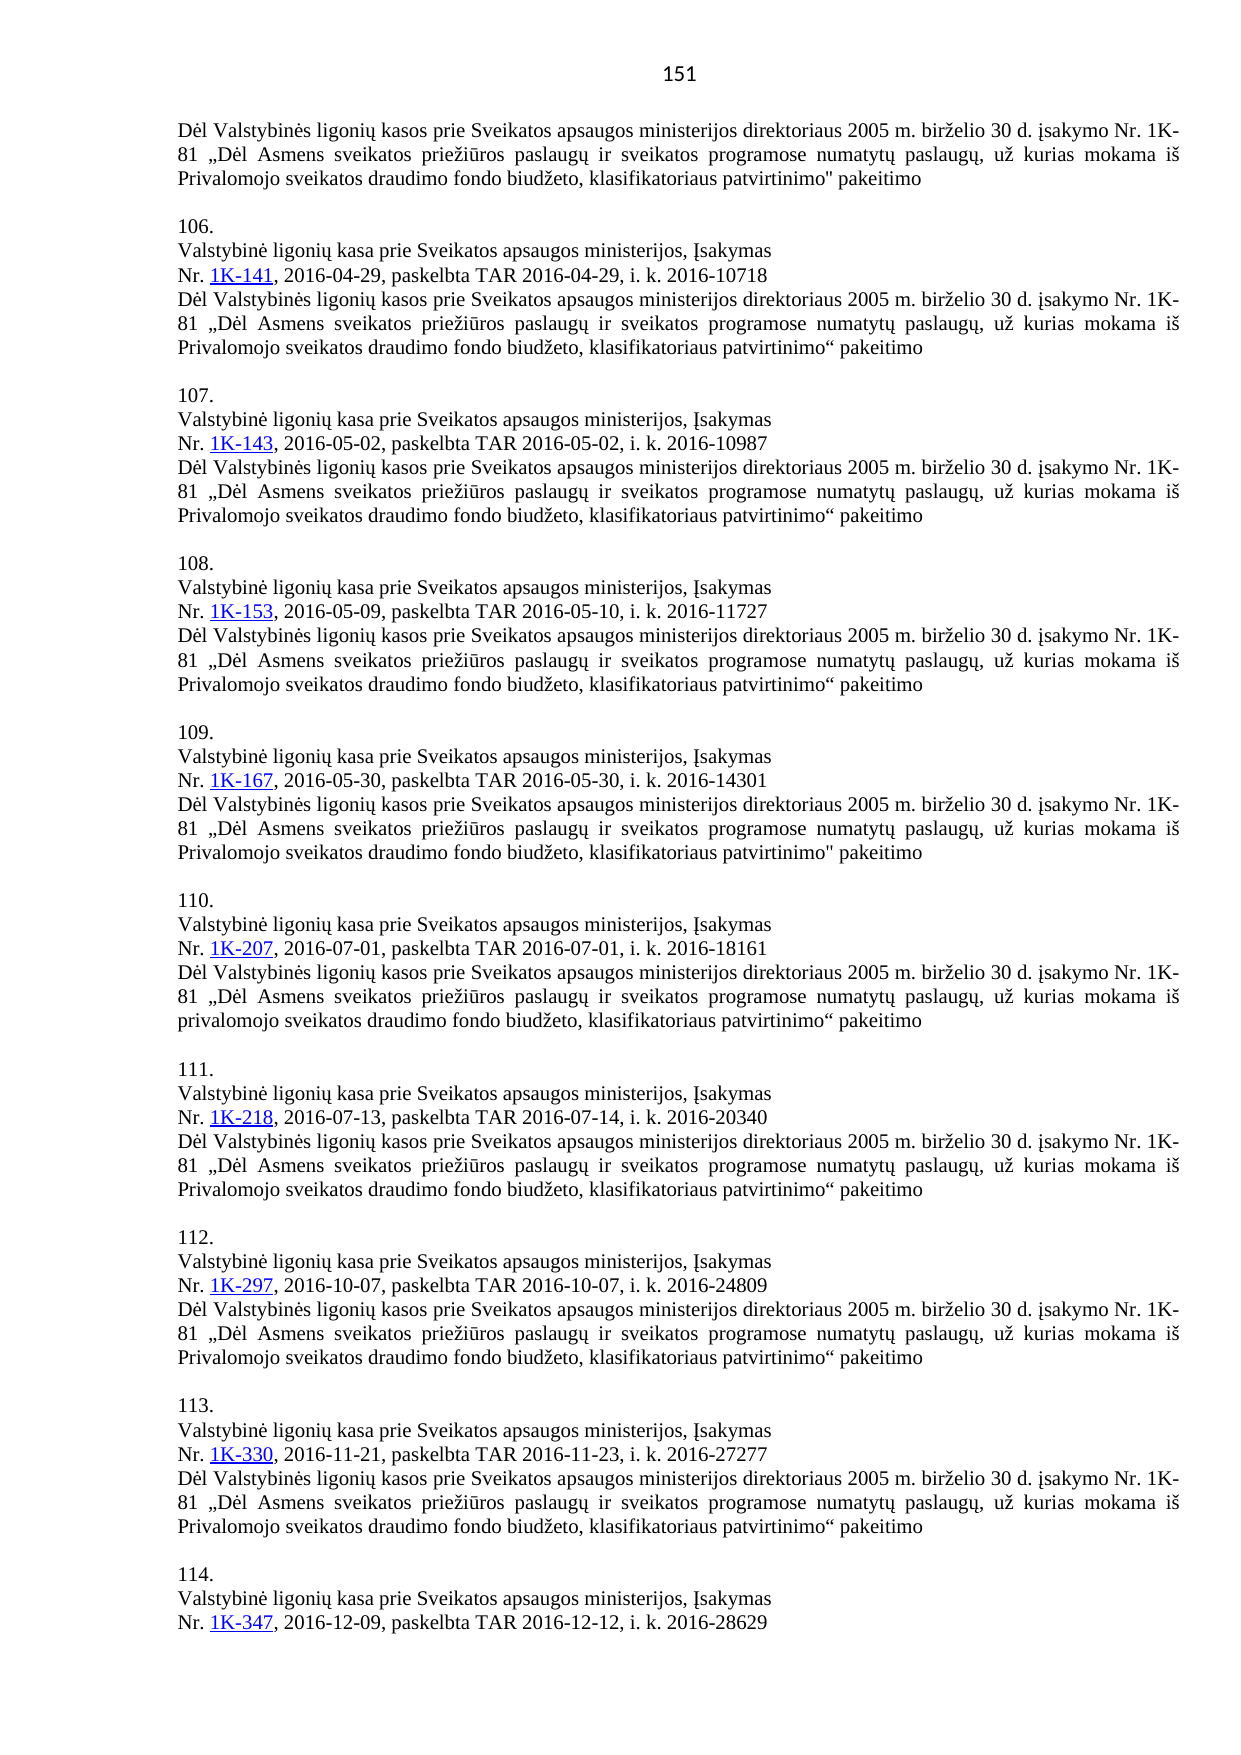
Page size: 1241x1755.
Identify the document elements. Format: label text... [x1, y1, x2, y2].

text 110. [177, 888, 1181, 912]
text Nr. 1K-218, 2016-07-13, paskelbta TAR 2016-07-14, i. k. 2016-20340 [177, 1105, 1181, 1129]
text Valstybinė ligonių kasa prie Sveikatos apsaugos ministerijos, Įsakymas [177, 407, 1181, 431]
text Valstybinė ligonių kasa prie Sveikatos apsaugos ministerijos, Įsakymas [177, 912, 1181, 936]
text Valstybinė ligonių kasa prie Sveikatos apsaugos ministerijos, Įsakymas [177, 744, 1181, 768]
text 113. [177, 1393, 1181, 1417]
text 112. [177, 1225, 1181, 1249]
text Nr. 1K-141, 2016-04-29, paskelbta TAR 2016-04-29, i. k. 2016-10718 [177, 262, 1181, 287]
text Dėl Valstybinės ligonių kasos prie Sveikatos apsaugos ministerijos direktoriaus 2005 m. birželio 30 d. įsakymo Nr. 1K-81 „Dėl Asmens sveikatos priežiūros paslaugų ir sveikatos programose numatytų paslaugų, už kurias mokama iš Privalomojo sveikatos draudimo fondo biudžeto, klasifikatoriaus patvirtinimo'' pakeitimo [177, 118, 1181, 190]
text 114. [177, 1562, 1181, 1586]
text 108. [177, 551, 1181, 575]
text Valstybinė ligonių kasa prie Sveikatos apsaugos ministerijos, Įsakymas [177, 1417, 1181, 1442]
text Nr. 1K-347, 2016-12-09, paskelbta TAR 2016-12-12, i. k. 2016-28629 [177, 1610, 1181, 1634]
text 109. [177, 720, 1181, 744]
text Valstybinė ligonių kasa prie Sveikatos apsaugos ministerijos, Įsakymas [177, 575, 1181, 599]
text Nr. 1K-207, 2016-07-01, paskelbta TAR 2016-07-01, i. k. 2016-18161 [177, 936, 1181, 960]
text Valstybinė ligonių kasa prie Sveikatos apsaugos ministerijos, Įsakymas [177, 1081, 1181, 1105]
text Nr. 1K-297, 2016-10-07, paskelbta TAR 2016-10-07, i. k. 2016-24809 [177, 1273, 1181, 1297]
text Dėl Valstybinės ligonių kasos prie Sveikatos apsaugos ministerijos direktoriaus 2005 m. birželio 30 d. įsakymo Nr. 1K-81 „Dėl Asmens sveikatos priežiūros paslaugų ir sveikatos programose numatytų paslaugų, už kurias mokama iš Privalomojo sveikatos draudimo fondo biudžeto, klasifikatoriaus patvirtinimo“ pakeitimo [177, 1466, 1181, 1538]
text Nr. 1K-143, 2016-05-02, paskelbta TAR 2016-05-02, i. k. 2016-10987 [177, 431, 1181, 455]
text Dėl Valstybinės ligonių kasos prie Sveikatos apsaugos ministerijos direktoriaus 2005 m. birželio 30 d. įsakymo Nr. 1K-81 „Dėl Asmens sveikatos priežiūros paslaugų ir sveikatos programose numatytų paslaugų, už kurias mokama iš Privalomojo sveikatos draudimo fondo biudžeto, klasifikatoriaus patvirtinimo“ pakeitimo [177, 1129, 1181, 1201]
text 106. [177, 214, 1181, 238]
text Dėl Valstybinės ligonių kasos prie Sveikatos apsaugos ministerijos direktoriaus 2005 m. birželio 30 d. įsakymo Nr. 1K-81 „Dėl Asmens sveikatos priežiūros paslaugų ir sveikatos programose numatytų paslaugų, už kurias mokama iš Privalomojo sveikatos draudimo fondo biudžeto, klasifikatoriaus patvirtinimo“ pakeitimo [177, 455, 1181, 527]
text Valstybinė ligonių kasa prie Sveikatos apsaugos ministerijos, Įsakymas [177, 1586, 1181, 1610]
text 107. [177, 383, 1181, 407]
text Dėl Valstybinės ligonių kasos prie Sveikatos apsaugos ministerijos direktoriaus 2005 m. birželio 30 d. įsakymo Nr. 1K-81 „Dėl Asmens sveikatos priežiūros paslaugų ir sveikatos programose numatytų paslaugų, už kurias mokama iš Privalomojo sveikatos draudimo fondo biudžeto, klasifikatoriaus patvirtinimo“ pakeitimo [177, 287, 1181, 359]
text Nr. 1K-153, 2016-05-09, paskelbta TAR 2016-05-10, i. k. 2016-11727 [177, 599, 1181, 623]
text Nr. 1K-330, 2016-11-21, paskelbta TAR 2016-11-23, i. k. 2016-27277 [177, 1442, 1181, 1466]
text Valstybinė ligonių kasa prie Sveikatos apsaugos ministerijos, Įsakymas [177, 1249, 1181, 1273]
text Valstybinė ligonių kasa prie Sveikatos apsaugos ministerijos, Įsakymas [177, 238, 1181, 262]
text Dėl Valstybinės ligonių kasos prie Sveikatos apsaugos ministerijos direktoriaus 2005 m. birželio 30 d. įsakymo Nr. 1K-81 „Dėl Asmens sveikatos priežiūros paslaugų ir sveikatos programose numatytų paslaugų, už kurias mokama iš privalomojo sveikatos draudimo fondo biudžeto, klasifikatoriaus patvirtinimo“ pakeitimo [177, 960, 1181, 1032]
text Dėl Valstybinės ligonių kasos prie Sveikatos apsaugos ministerijos direktoriaus 2005 m. birželio 30 d. įsakymo Nr. 1K-81 „Dėl Asmens sveikatos priežiūros paslaugų ir sveikatos programose numatytų paslaugų, už kurias mokama iš Privalomojo sveikatos draudimo fondo biudžeto, klasifikatoriaus patvirtinimo“ pakeitimo [177, 1297, 1181, 1369]
text Nr. 1K-167, 2016-05-30, paskelbta TAR 2016-05-30, i. k. 2016-14301 [177, 768, 1181, 792]
text Dėl Valstybinės ligonių kasos prie Sveikatos apsaugos ministerijos direktoriaus 2005 m. birželio 30 d. įsakymo Nr. 1K-81 „Dėl Asmens sveikatos priežiūros paslaugų ir sveikatos programose numatytų paslaugų, už kurias mokama iš Privalomojo sveikatos draudimo fondo biudžeto, klasifikatoriaus patvirtinimo" pakeitimo [177, 792, 1181, 864]
text 111. [177, 1057, 1181, 1081]
text Dėl Valstybinės ligonių kasos prie Sveikatos apsaugos ministerijos direktoriaus 2005 m. birželio 30 d. įsakymo Nr. 1K-81 „Dėl Asmens sveikatos priežiūros paslaugų ir sveikatos programose numatytų paslaugų, už kurias mokama iš Privalomojo sveikatos draudimo fondo biudžeto, klasifikatoriaus patvirtinimo“ pakeitimo [177, 623, 1181, 696]
